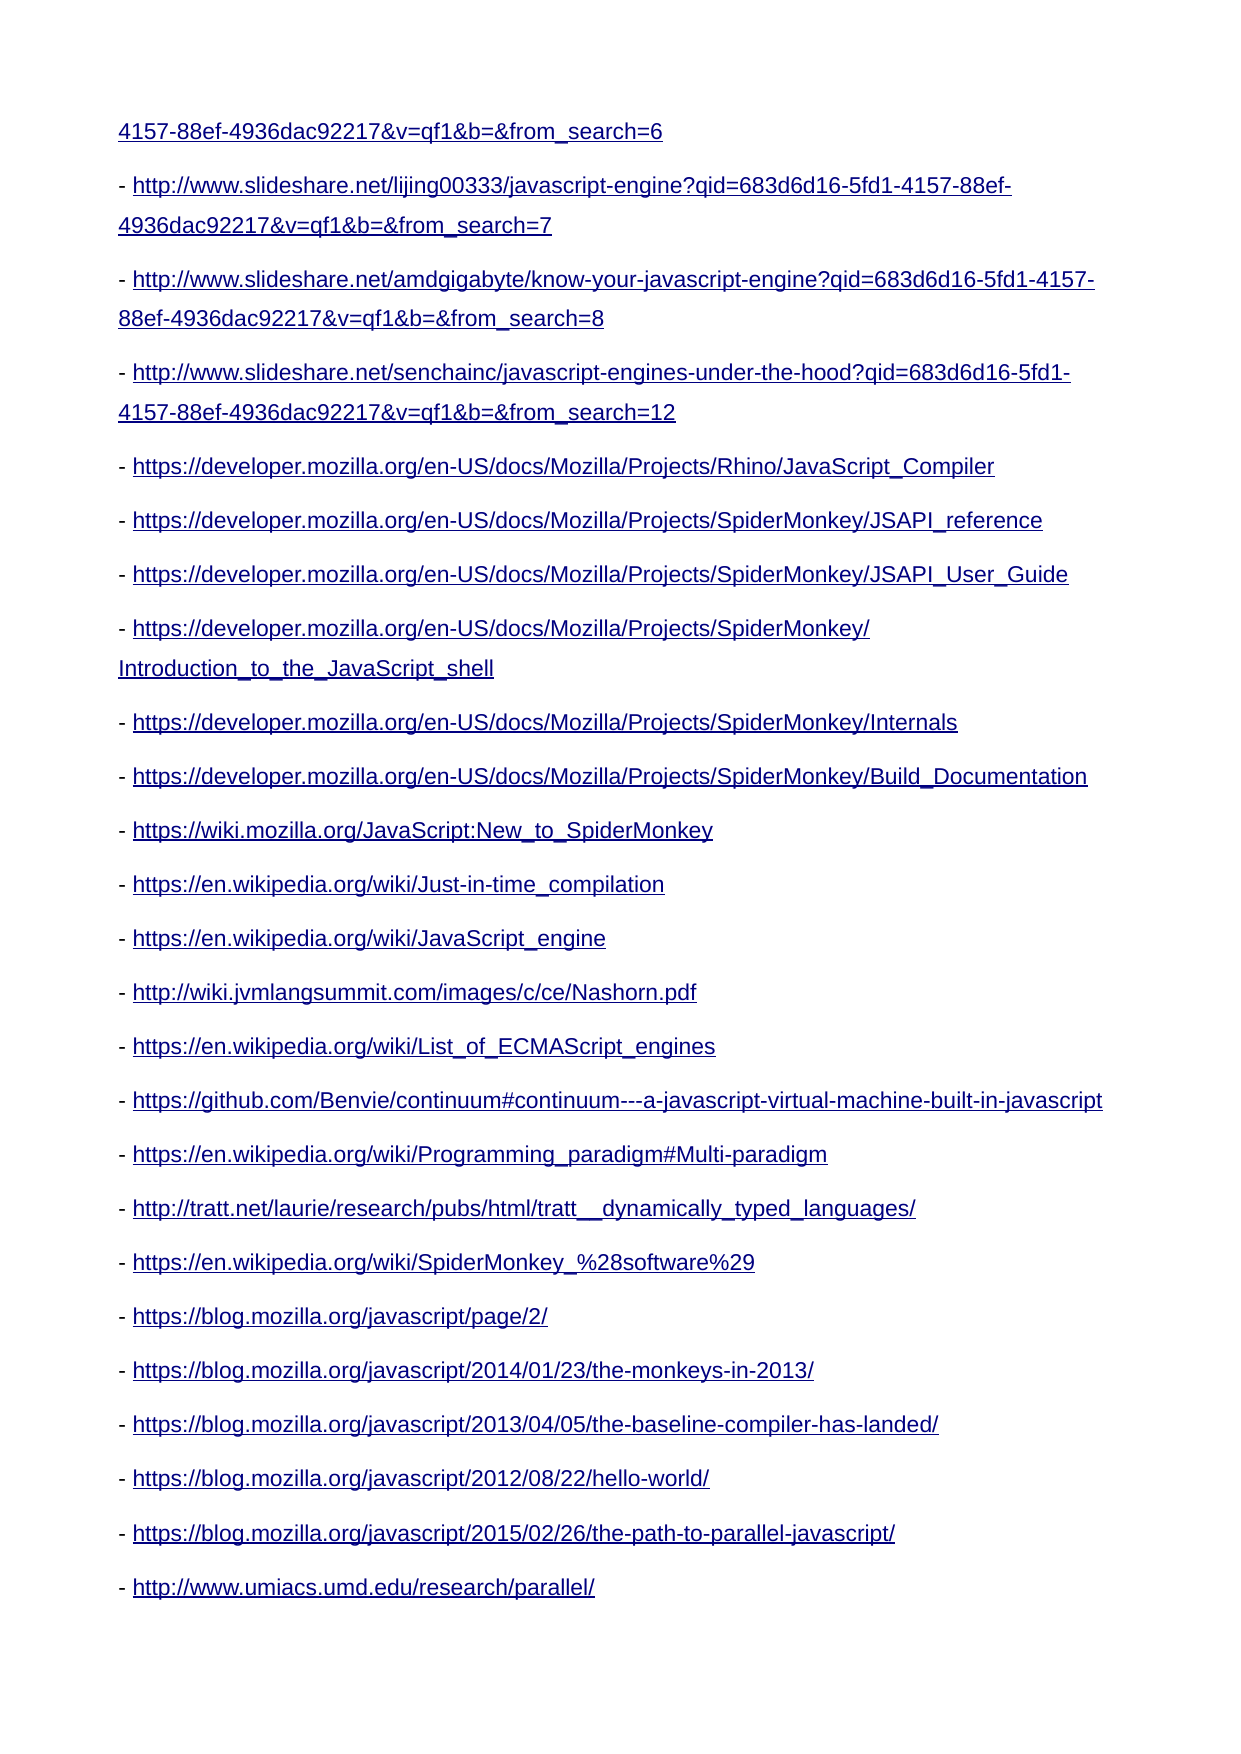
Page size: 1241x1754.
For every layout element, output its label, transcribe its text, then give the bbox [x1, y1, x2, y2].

text - http://www.slideshare.net/amdgigabyte/know-your-javascript-engine?qid=683d6d16-5fd1-4157-88ef-4936dac92217&v=qf1&b=&from_search=8 [118, 266, 1122, 332]
text - https://en.wikipedia.org/wiki/List_of_ECMAScript_engines [118, 1033, 1122, 1059]
text - https://developer.mozilla.org/en-US/docs/Mozilla/Projects/SpiderMonkey/Internals [118, 708, 1122, 735]
text - http://www.umiacs.umd.edu/research/parallel/ [118, 1573, 1122, 1600]
text - http://www.slideshare.net/lijing00333/javascript-engine?qid=683d6d16-5fd1-4157-88ef-4936dac92217&v=qf1&b=&from_search=7 [118, 172, 1122, 238]
text - https://developer.mozilla.org/en-US/docs/Mozilla/Projects/SpiderMonkey/Build_Documentation [118, 763, 1122, 789]
text - https://blog.mozilla.org/javascript/2015/02/26/the-path-to-parallel-javascript/ [118, 1519, 1122, 1546]
text - https://blog.mozilla.org/javascript/2014/01/23/the-monkeys-in-2013/ [118, 1357, 1122, 1384]
text - https://en.wikipedia.org/wiki/SpiderMonkey_%28software%29 [118, 1249, 1122, 1276]
text - https://en.wikipedia.org/wiki/JavaScript_engine [118, 925, 1122, 951]
text - https://developer.mozilla.org/en-US/docs/Mozilla/Projects/SpiderMonkey/JSAPI_User_Guide [118, 561, 1122, 587]
text - https://en.wikipedia.org/wiki/Just-in-time_compilation [118, 871, 1122, 897]
text - https://blog.mozilla.org/javascript/page/2/ [118, 1303, 1122, 1329]
text - http://wiki.jvmlangsummit.com/images/c/ce/Nashorn.pdf [118, 979, 1122, 1005]
text - https://en.wikipedia.org/wiki/Programming_paradigm#Multi-paradigm [118, 1141, 1122, 1167]
text 4157-88ef-4936dac92217&v=qf1&b=&from_search=6 [118, 118, 1122, 144]
text - https://developer.mozilla.org/en-US/docs/Mozilla/Projects/SpiderMonkey/Introduction_to_the_JavaScript_shell [118, 615, 1122, 681]
text - http://www.slideshare.net/senchainc/javascript-engines-under-the-hood?qid=683d6d16-5fd1-4157-88ef-4936dac92217&v=qf1&b=&from_search=12 [118, 359, 1122, 425]
text - https://developer.mozilla.org/en-US/docs/Mozilla/Projects/Rhino/JavaScript_Compiler [118, 453, 1122, 479]
text - https://github.com/Benvie/continuum#continuum---a-javascript-virtual-machine-built-in-javascript [118, 1087, 1122, 1113]
text - https://blog.mozilla.org/javascript/2013/04/05/the-baseline-compiler-has-landed/ [118, 1411, 1122, 1438]
text - https://developer.mozilla.org/en-US/docs/Mozilla/Projects/SpiderMonkey/JSAPI_reference [118, 507, 1122, 533]
text - https://blog.mozilla.org/javascript/2012/08/22/hello-world/ [118, 1465, 1122, 1492]
text - https://wiki.mozilla.org/JavaScript:New_to_SpiderMonkey [118, 817, 1122, 843]
text - http://tratt.net/laurie/research/pubs/html/tratt__dynamically_typed_languages/ [118, 1195, 1122, 1221]
